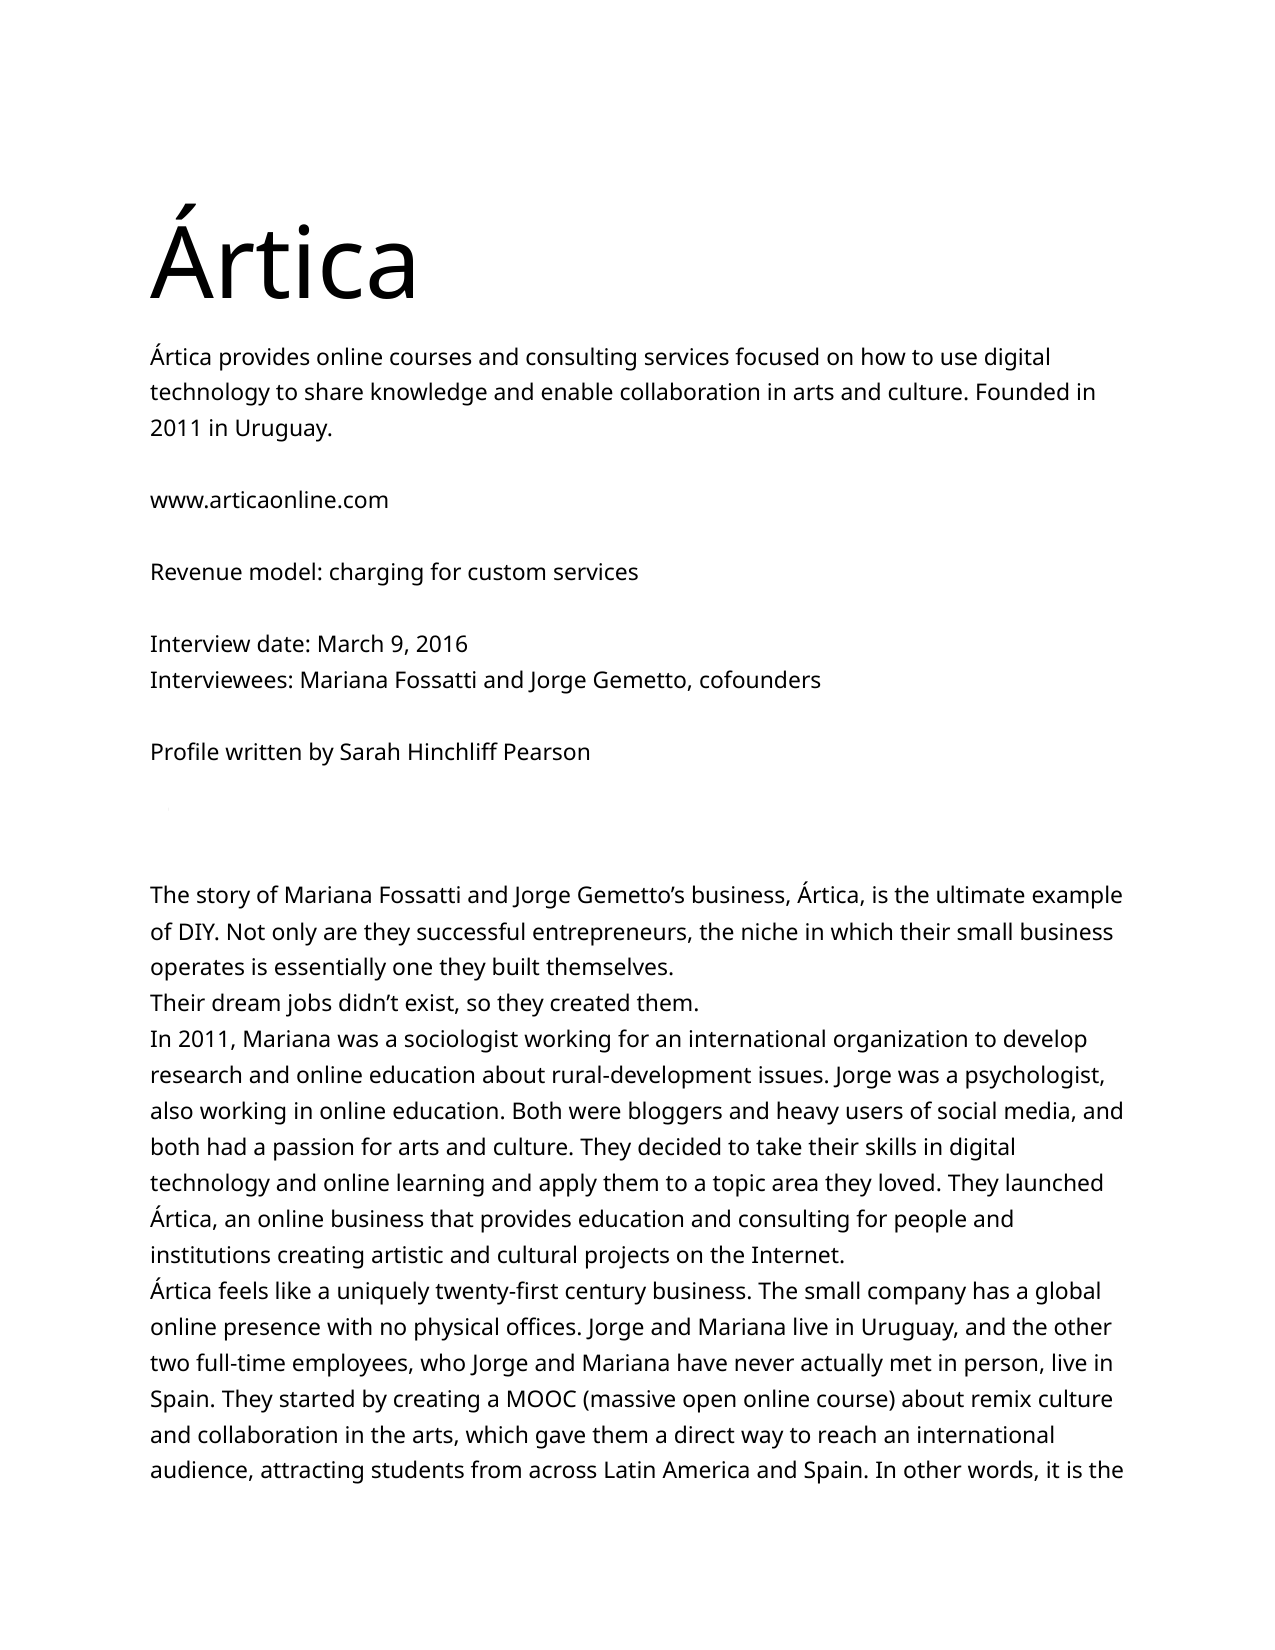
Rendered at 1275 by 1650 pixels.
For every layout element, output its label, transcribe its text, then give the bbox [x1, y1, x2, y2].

text In 2011, Mariana was a sociologist working for an international organization to develop research and online education about rural-development issues. Jorge was a psychologist, also working in online education. Both were bloggers and heavy users of social media, and both had a passion for arts and culture. They decided to take their skills in digital technology and online learning and apply them to a topic area they loved. They launched Ártica, an online business that provides education and consulting for people and institutions creating artistic and cultural projects on the Internet. [150, 1023, 1125, 1270]
text Revenue model: charging for custom services [150, 556, 1125, 587]
text The story of Mariana Fossatti and Jorge Gemetto’s business, Ártica, is the ultimate example of DIY. Not only are they successful entrepreneurs, the niche in which their small business operates is essentially one they built themselves. [150, 879, 1125, 983]
text Their dream jobs didn’t exist, so they created them. [150, 987, 1125, 1018]
text www.articaonline.com [150, 484, 1125, 515]
text Ártica feels like a uniquely twenty-first century business. The small company has a global online presence with no physical offices. Jorge and Mariana live in Uruguay, and the other two full-time employees, who Jorge and Mariana have never actually met in person, live in Spain. They started by creating a MOOC (massive open online course) about remix culture and collaboration in the arts, which gave them a direct way to reach an international audience, attracting students from across Latin America and Spain. In other words, it is the [150, 1275, 1125, 1486]
text Profile written by Sarah Hinchliff Pearson [150, 736, 1125, 767]
subtitle Ártica [150, 192, 1125, 328]
text Interview date: March 9, 2016 [150, 628, 1125, 659]
text Ártica provides online courses and consulting services focused on how to use digital technology to share knowledge and enable collaboration in arts and culture. Founded in 2011 in Uruguay. [150, 340, 1125, 443]
text Interviewees: Mariana Fossatti and Jorge Gemetto, cofounders [150, 664, 1125, 695]
